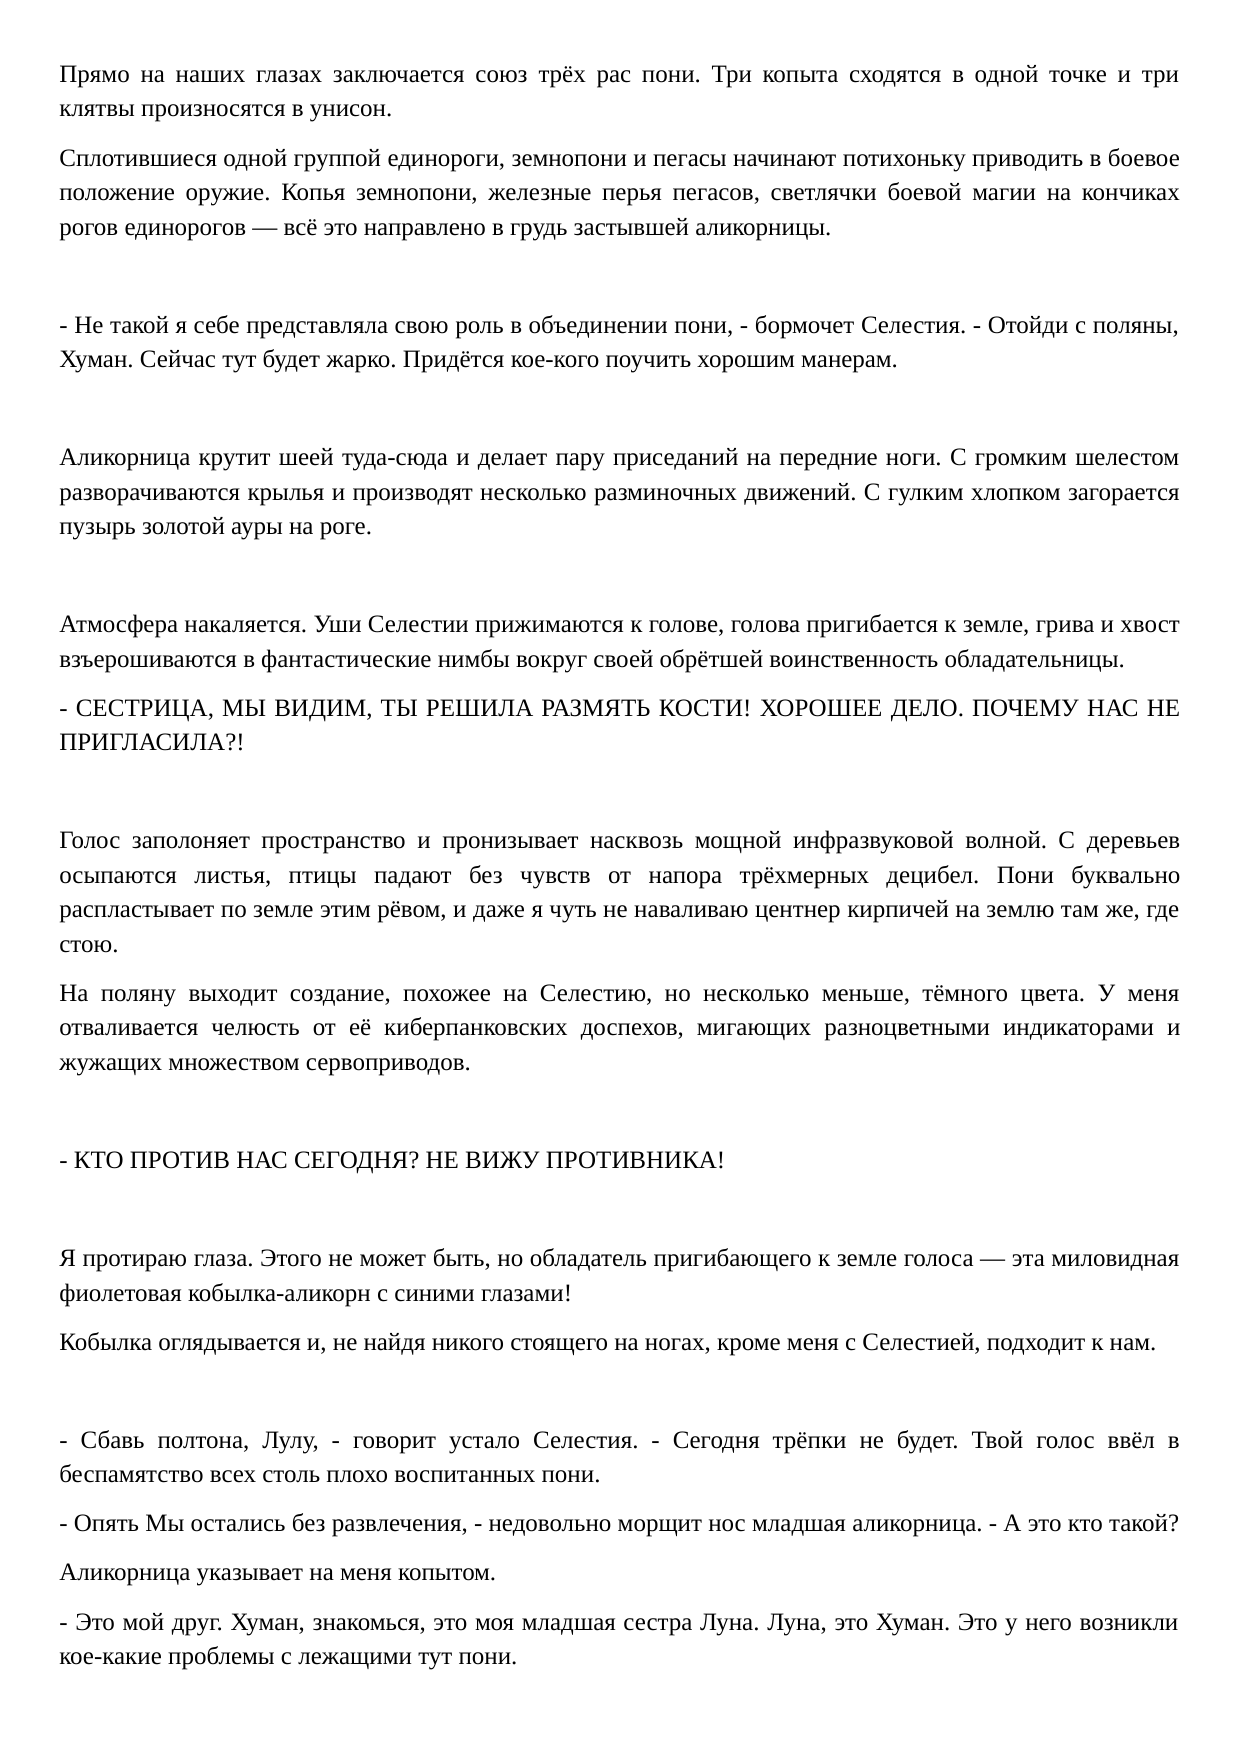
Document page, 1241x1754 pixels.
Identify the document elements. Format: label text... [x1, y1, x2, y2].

text Сплотившиеся одной группой единороги, земнопони и пегасы начинают потихоньку приводить в боевое положение оружие. Копья земнопони, железные перья пегасов, светлячки боевой магии на кончиках рогов единорогов — всё это направлено в грудь застывшей аликорницы. [59, 143, 1181, 240]
text - Сбавь полтона, Лулу, - говорит устало Селестия. - Сегодня трёпки не будет. Твой голос ввёл в беспамятство всех столь плохо воспитанных пони. [59, 1425, 1181, 1488]
text - КТО ПРОТИВ НАС СЕГОДНЯ? НЕ ВИЖУ ПРОТИВНИКА! [59, 1145, 1181, 1174]
text На поляну выходит создание, похожее на Селестию, но несколько меньше, тёмного цвета. У меня отваливается челюсть от её киберпанковских доспехов, мигающих разноцветными индикаторами и жужащих множеством сервоприводов. [59, 978, 1181, 1076]
text Голос заполоняет пространство и пронизывает насквозь мощной инфразвуковой волной. С деревьев осыпаются листья, птицы падают без чувств от напора трёхмерных децибел. Пони буквально распластывает по земле этим рёвом, и даже я чуть не наваливаю центнер кирпичей на землю там же, где стою. [59, 826, 1181, 958]
text Прямо на наших глазах заключается союз трёх рас пони. Три копыта сходятся в одной точке и три клятвы произносятся в унисон. [59, 59, 1181, 122]
text - Это мой друг. Хуман, знакомься, это моя младшая сестра Луна. Луна, это Хуман. Это у него возникли кое-какие проблемы с лежащими тут пони. [59, 1607, 1181, 1670]
text Аликорница крутит шеей туда-сюда и делает пару приседаний на передние ноги. С громким шелестом разворачиваются крылья и производят несколько разминочных движений. С гулким хлопком загорается пузырь золотой ауры на роге. [59, 442, 1181, 540]
text - Опять Мы остались без развлечения, - недовольно морщит нос младшая аликорница. - А это кто такой? [59, 1508, 1181, 1537]
text - Не такой я себе представляла свою роль в объединении пони, - бормочет Селестия. - Отойди с поляны, Хуман. Сейчас тут будет жарко. Придётся кое-кого поучить хорошим манерам. [59, 310, 1181, 373]
text Кобылка оглядывается и, не найдя никого стоящего на ногах, кроме меня с Селестией, подходит к нам. [59, 1327, 1181, 1356]
text Я протираю глаза. Этого не может быть, но обладатель пригибающего к земле голоса — эта миловидная фиолетовая кобылка-аликорн с синими глазами! [59, 1243, 1181, 1306]
text Аликорница указывает на меня копытом. [59, 1557, 1181, 1586]
text - СЕСТРИЦА, МЫ ВИДИМ, ТЫ РЕШИЛА РАЗМЯТЬ КОСТИ! ХОРОШЕЕ ДЕЛО. ПОЧЕМУ НАС НЕ ПРИГЛАСИЛА?! [59, 693, 1181, 756]
text Атмосфера накаляется. Уши Селестии прижимаются к голове, голова пригибается к земле, грива и хвост взъерошиваются в фантастические нимбы вокруг своей обрётшей воинственность обладательницы. [59, 609, 1181, 673]
